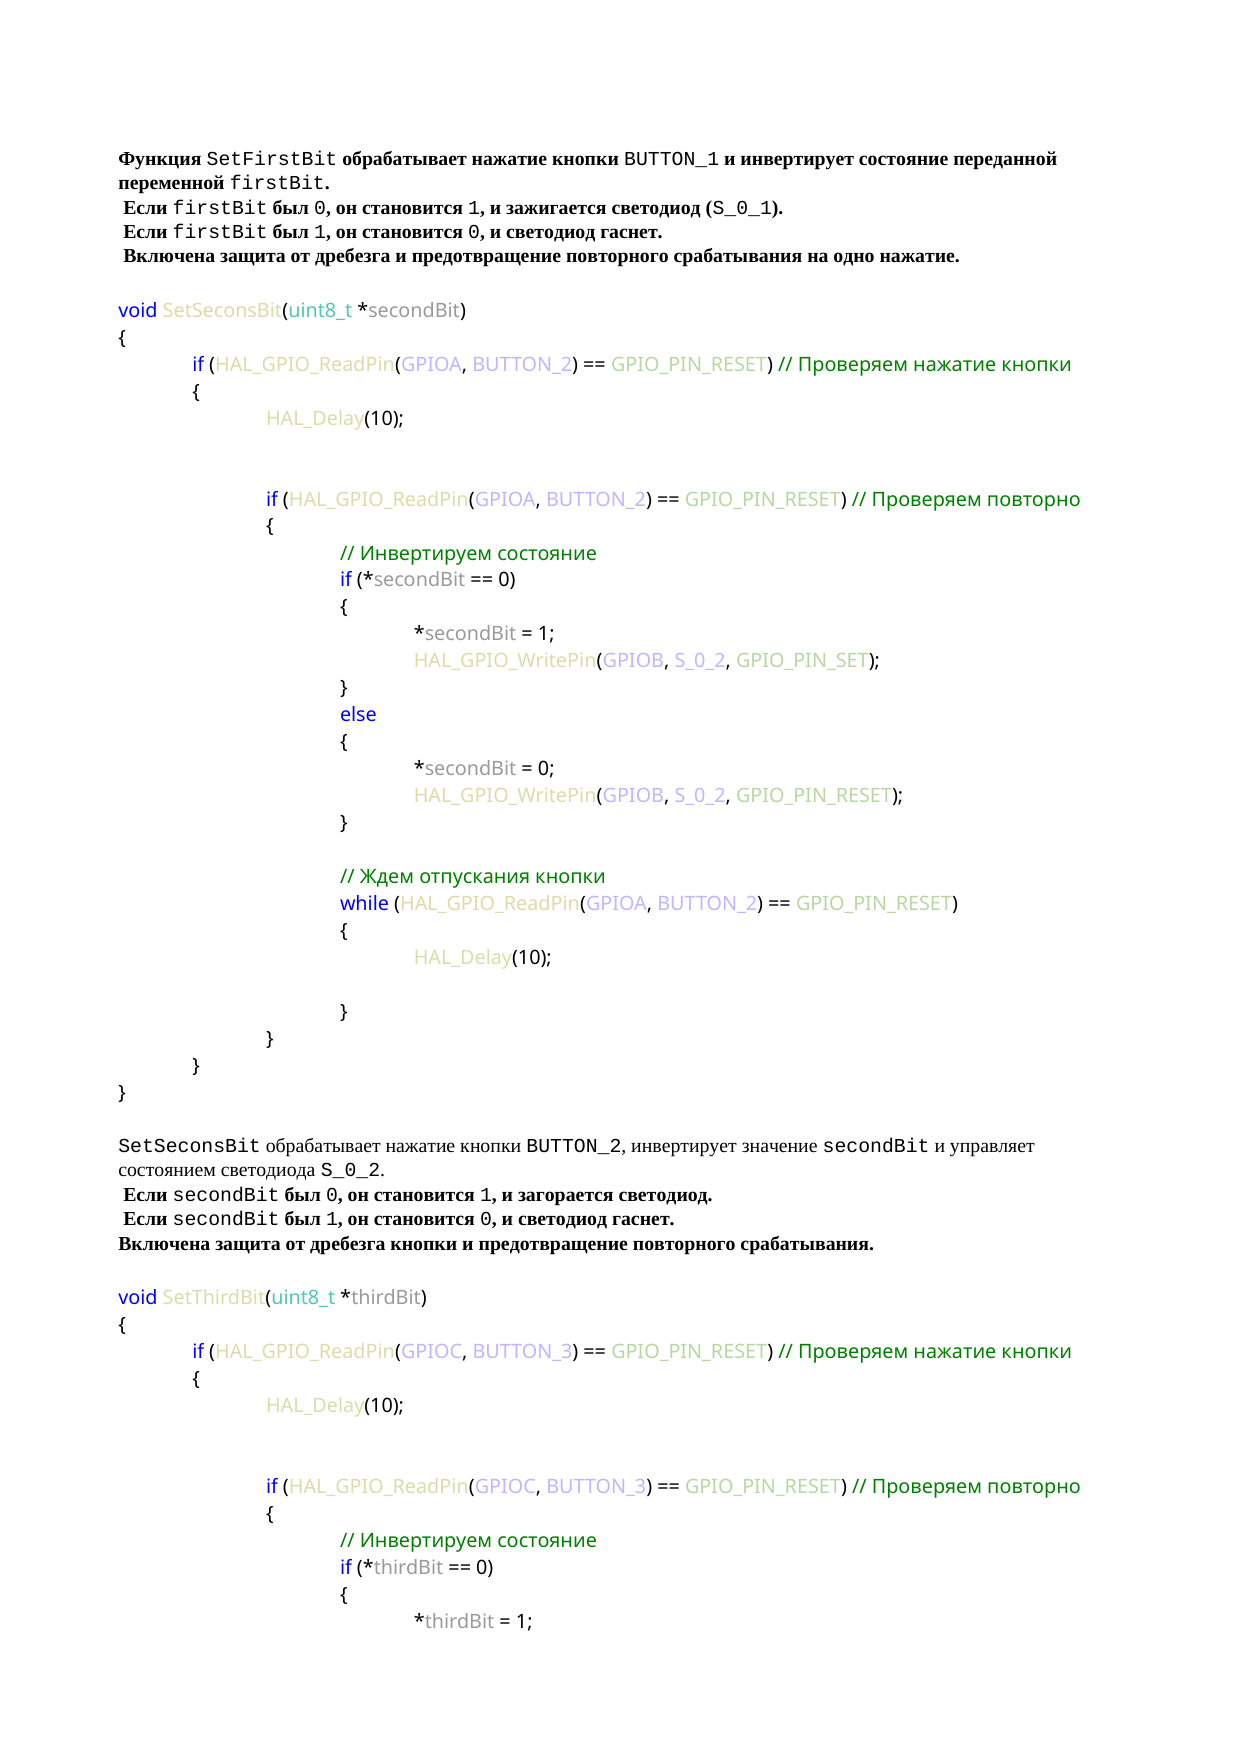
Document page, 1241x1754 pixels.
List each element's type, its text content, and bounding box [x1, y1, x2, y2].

text Функция SetFirstBit обрабатывает нажатие кнопки BUTTON_1 и инвертирует состояние переданной переменной firstBit. Если firstBit был 0, он становится 1, и зажигается светодиод (S_0_1). Если firstBit был 1, он становится 0, и светодиод гаснет. Включена защита от дребезга и предотвращение повторного срабатывания на одно нажатие. [118, 147, 1122, 267]
text } [118, 674, 1122, 701]
text // Ждем отпускания кнопки [118, 862, 1122, 889]
text // Инвертируем состояние [118, 539, 1122, 566]
text void SetThirdBit(uint8_t *thirdBit) [118, 1283, 1122, 1310]
text Если secondBit был 0, он становится 1, и загорается светодиод. Если secondBit был 1, он становится 0, и светодиод гаснет. Включена защита от дребезга кнопки и предотвращение повторного срабатывания. [118, 1183, 1122, 1254]
text if (HAL_GPIO_ReadPin(GPIOC, BUTTON_3) == GPIO_PIN_RESET) // Проверяем повторно [118, 1472, 1122, 1499]
text } [118, 1024, 1122, 1051]
text { [118, 1364, 1122, 1391]
text HAL_Delay(10); [118, 1391, 1122, 1418]
text if (HAL_GPIO_ReadPin(GPIOA, BUTTON_2) == GPIO_PIN_RESET) // Проверяем повторно [118, 485, 1122, 512]
text while (HAL_GPIO_ReadPin(GPIOA, BUTTON_2) == GPIO_PIN_RESET) [118, 889, 1122, 916]
text { [118, 1310, 1122, 1337]
text SetSeconsBit обрабатывает нажатие кнопки BUTTON_2, инвертирует значение secondBit и управляет состоянием светодиода S_0_2. [118, 1134, 1122, 1183]
text if (*thirdBit == 0) [118, 1553, 1122, 1580]
text } [118, 997, 1122, 1024]
text { [118, 377, 1122, 404]
text { [118, 728, 1122, 754]
text if (HAL_GPIO_ReadPin(GPIOC, BUTTON_3) == GPIO_PIN_RESET) // Проверяем нажатие кнопки [118, 1337, 1122, 1364]
text { [118, 916, 1122, 943]
text } [118, 808, 1122, 836]
text HAL_Delay(10); [118, 943, 1122, 970]
text *thirdBit = 1; [118, 1607, 1122, 1634]
text } [118, 1051, 1122, 1078]
text void SetSeconsBit(uint8_t *secondBit) [118, 296, 1122, 323]
text if (*secondBit == 0) [118, 566, 1122, 593]
text *secondBit = 1; [118, 620, 1122, 647]
text HAL_Delay(10); [118, 404, 1122, 431]
text if (HAL_GPIO_ReadPin(GPIOA, BUTTON_2) == GPIO_PIN_RESET) // Проверяем нажатие кнопки [118, 350, 1122, 377]
text // Инвертируем состояние [118, 1526, 1122, 1553]
text { [118, 1499, 1122, 1526]
text *secondBit = 0; [118, 754, 1122, 782]
text { [118, 1580, 1122, 1607]
text HAL_GPIO_WritePin(GPIOB, S_0_2, GPIO_PIN_RESET); [118, 782, 1122, 808]
text } [118, 1078, 1122, 1105]
text else [118, 701, 1122, 728]
text { [118, 593, 1122, 620]
text { [118, 323, 1122, 350]
text { [118, 512, 1122, 539]
text HAL_GPIO_WritePin(GPIOB, S_0_2, GPIO_PIN_SET); [118, 647, 1122, 674]
